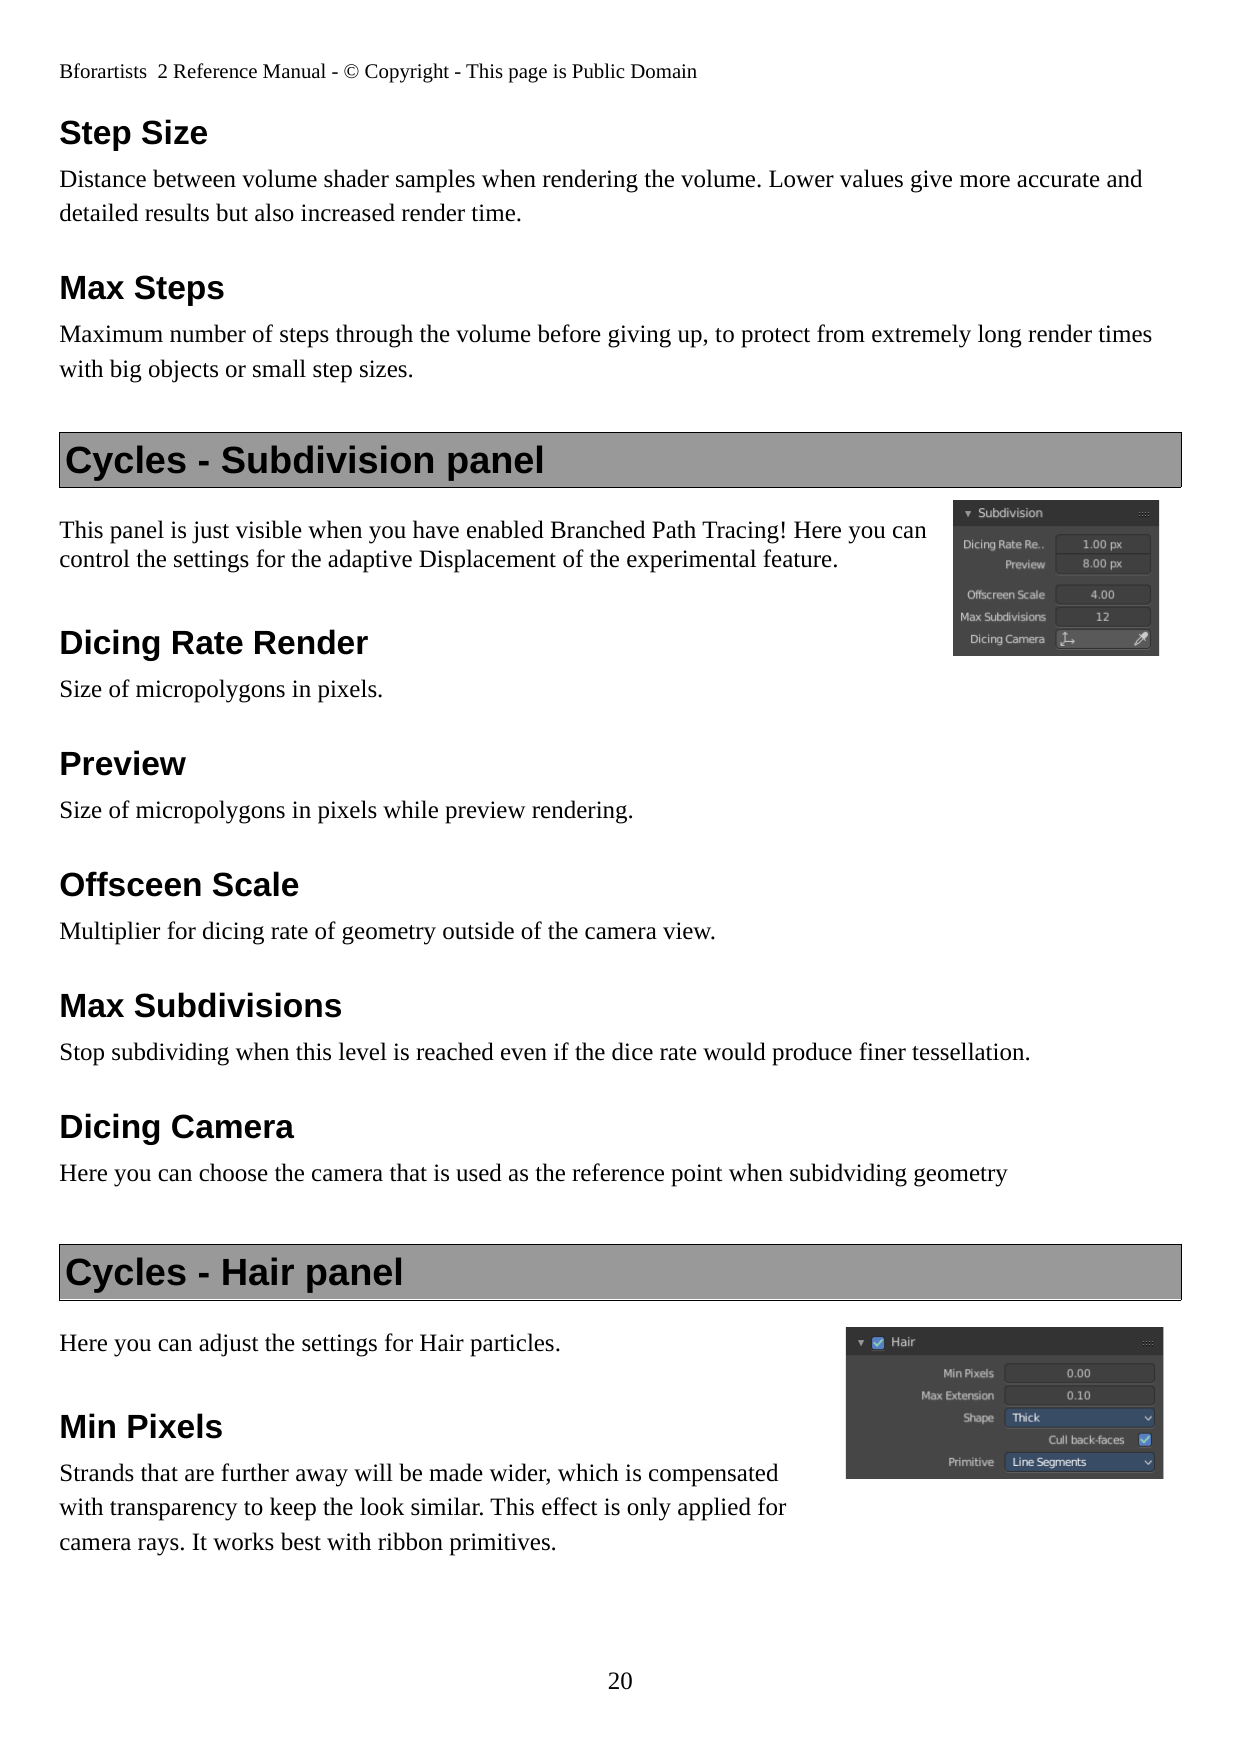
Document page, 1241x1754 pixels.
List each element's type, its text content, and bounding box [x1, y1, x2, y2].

text Here you can choose the camera that is used as the reference point when subidviding geometry [59, 1158, 1181, 1187]
text Multiplier for dicing rate of geometry outside of the camera view. [59, 916, 1181, 945]
picture [953, 500, 1160, 656]
picture [845, 1327, 1164, 1479]
subtitle Step Size [59, 113, 1181, 151]
text Stop subdividing when this level is reached even if the dice rate would produce finer tessellation. [59, 1037, 1181, 1066]
text Strands that are further away will be made wider, which is compensated with transparency to keep the look similar. This effect is only applied for camera rays. It works best with ribbon primitives. [59, 1458, 1181, 1556]
text Maximum number of steps through the volume before giving up, to protect from extremely long render times with big objects or small step sizes. [59, 319, 1181, 382]
subtitle Min Pixels [59, 1407, 845, 1445]
subtitle Max Subdivisions [59, 986, 1181, 1024]
text Here you can adjust the settings for Hair particles. [59, 1328, 845, 1357]
table_header Cycles - Subdivision panel [60, 433, 1181, 487]
text Size of micropolygons in pixels. [59, 674, 1181, 703]
text Size of micropolygons in pixels while preview rendering. [59, 795, 1181, 824]
table_header Cycles - Hair panel [60, 1245, 1181, 1299]
subtitle Max Steps [59, 268, 1181, 307]
subtitle [1164, 1407, 1181, 1445]
subtitle Offsceen Scale [59, 865, 1181, 903]
subtitle Dicing Camera [59, 1107, 1181, 1146]
subtitle Preview [59, 744, 1181, 782]
text This panel is just visible when you have enabled Branched Path Tracing! Here you can control the settings for the adaptive Displacement of the experimental feature. [59, 516, 953, 573]
text Distance between volume shader samples when rendering the volume. Lower values give more accurate and detailed results but also increased render time. [59, 164, 1181, 227]
subtitle Dicing Rate Render [59, 623, 1181, 661]
